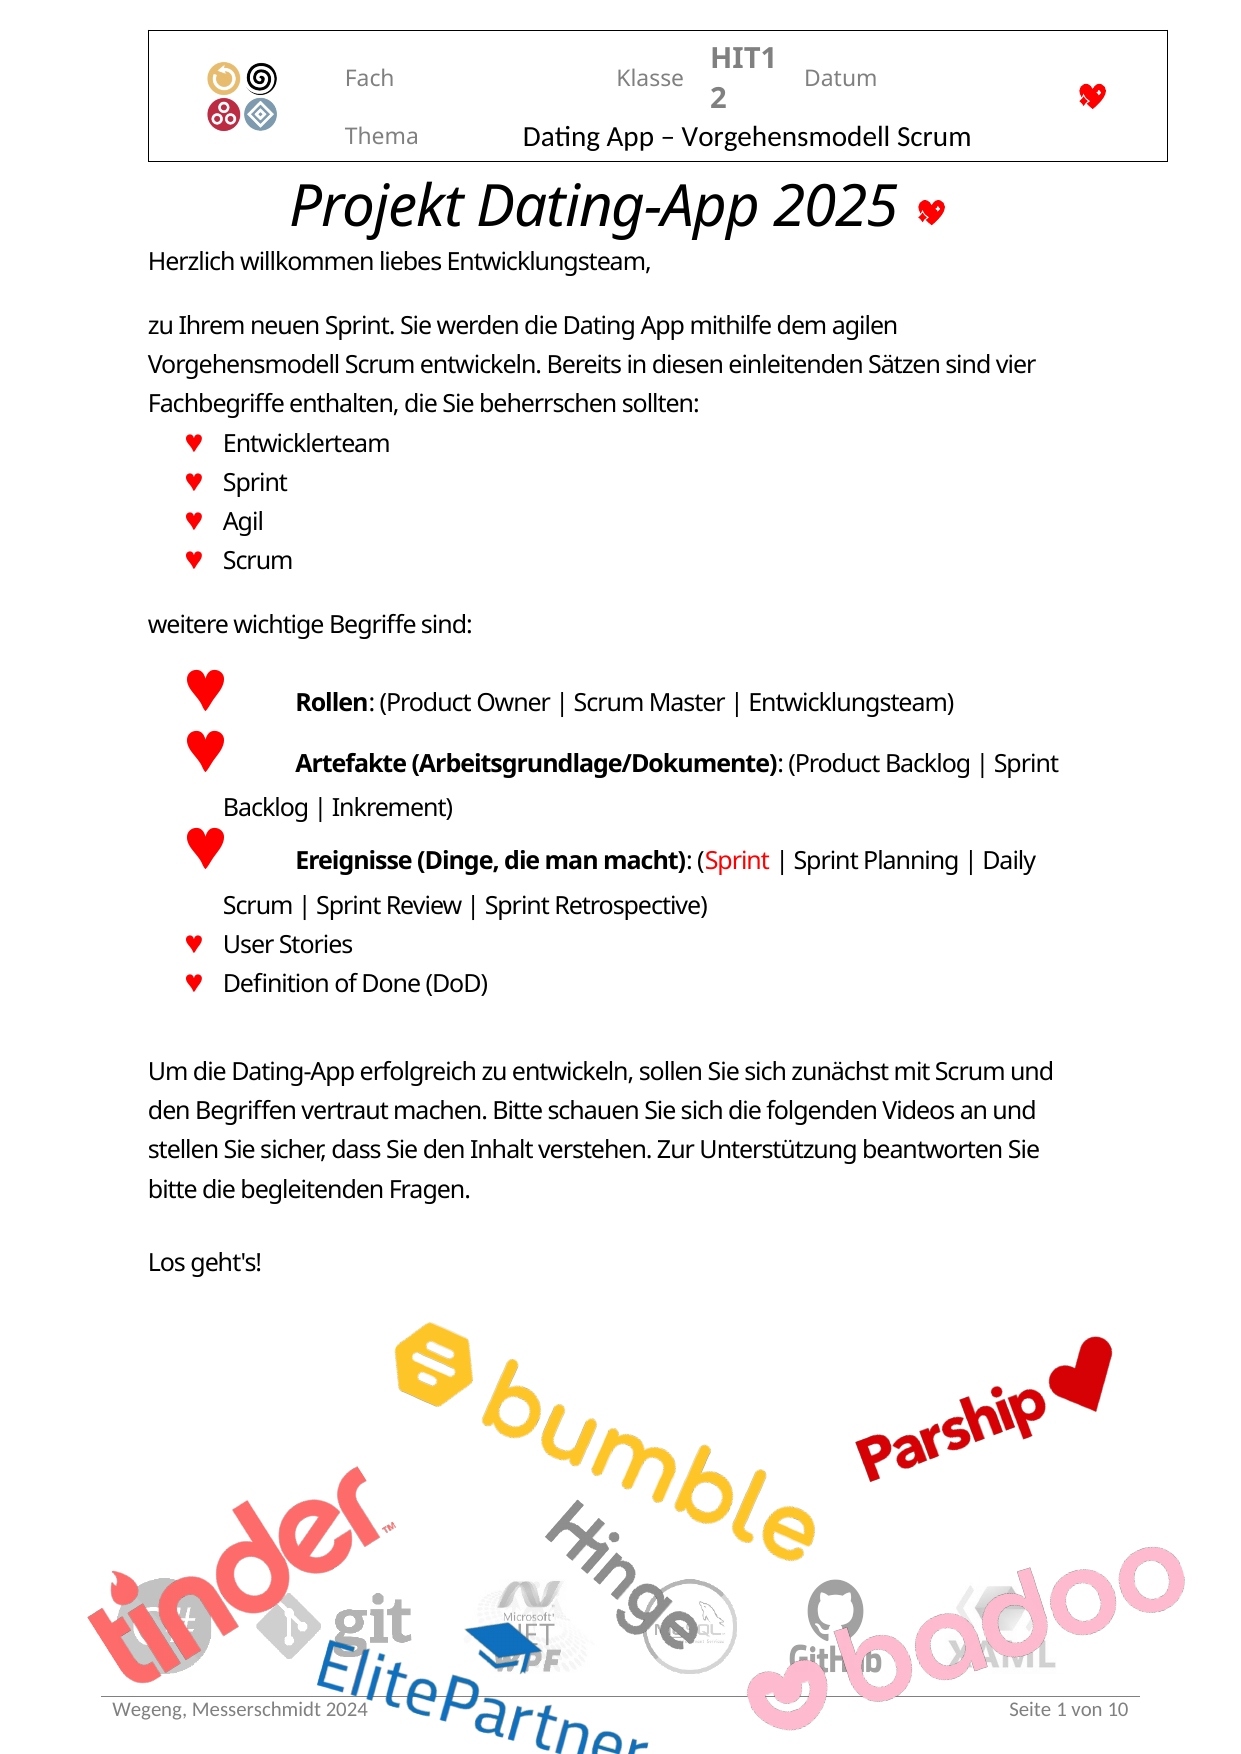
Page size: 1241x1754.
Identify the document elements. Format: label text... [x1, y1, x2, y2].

title Sprint [185, 464, 1093, 498]
title Rollen: (Product Owner | Scrum Master | Entwicklungsteam) [185, 671, 1093, 724]
title weitere wichtige Begriffe sind: [148, 607, 1093, 641]
title Herzlich willkommen liebes Entwicklungsteam, [148, 243, 1093, 278]
title Agil [185, 503, 1093, 538]
title Los geht's! [148, 1244, 1093, 1278]
title zu Ihrem neuen Sprint. Sie werden die Dating App mithilfe dem agilen Vorgehensmodell Scrum entwickeln. Bereits in diesen einleitenden Sätzen sind vier Fachbegriffe enthalten, die Sie beherrschen sollten: [148, 308, 1093, 420]
title Ereignisse (Dinge, die man macht): (Sprint | Sprint Planning | Daily Scrum | Sprint Review | Sprint Retrospective) [185, 829, 1093, 921]
picture [201, 59, 281, 132]
title Scrum [185, 543, 1093, 577]
title Artefakte (Arbeitsgrundlage/Dokumente): (Product Backlog | Sprint Backlog | Inkrement) [185, 732, 1093, 824]
title Definition of Done (DoD) [185, 966, 1093, 1000]
picture [380, 1313, 831, 1570]
title Um die Dating-App erfolgreich zu entwickeln, sollen Sie sich zunächst mit Scrum und den Begriffen vertraut machen. Bitte schauen Sie sich die folgenden Videos an und stellen Sie sicher, dass Sie den Inhalt verstehen. Zur Unterstützung beantworten Sie bitte die begleitenden Fragen. [148, 1054, 1093, 1205]
title Entwicklerteam [185, 425, 1093, 459]
picture [74, 1431, 1199, 1754]
title User Stories [185, 927, 1093, 961]
title Projekt Dating-App 2025 [148, 164, 1093, 243]
picture [811, 1295, 1169, 1532]
